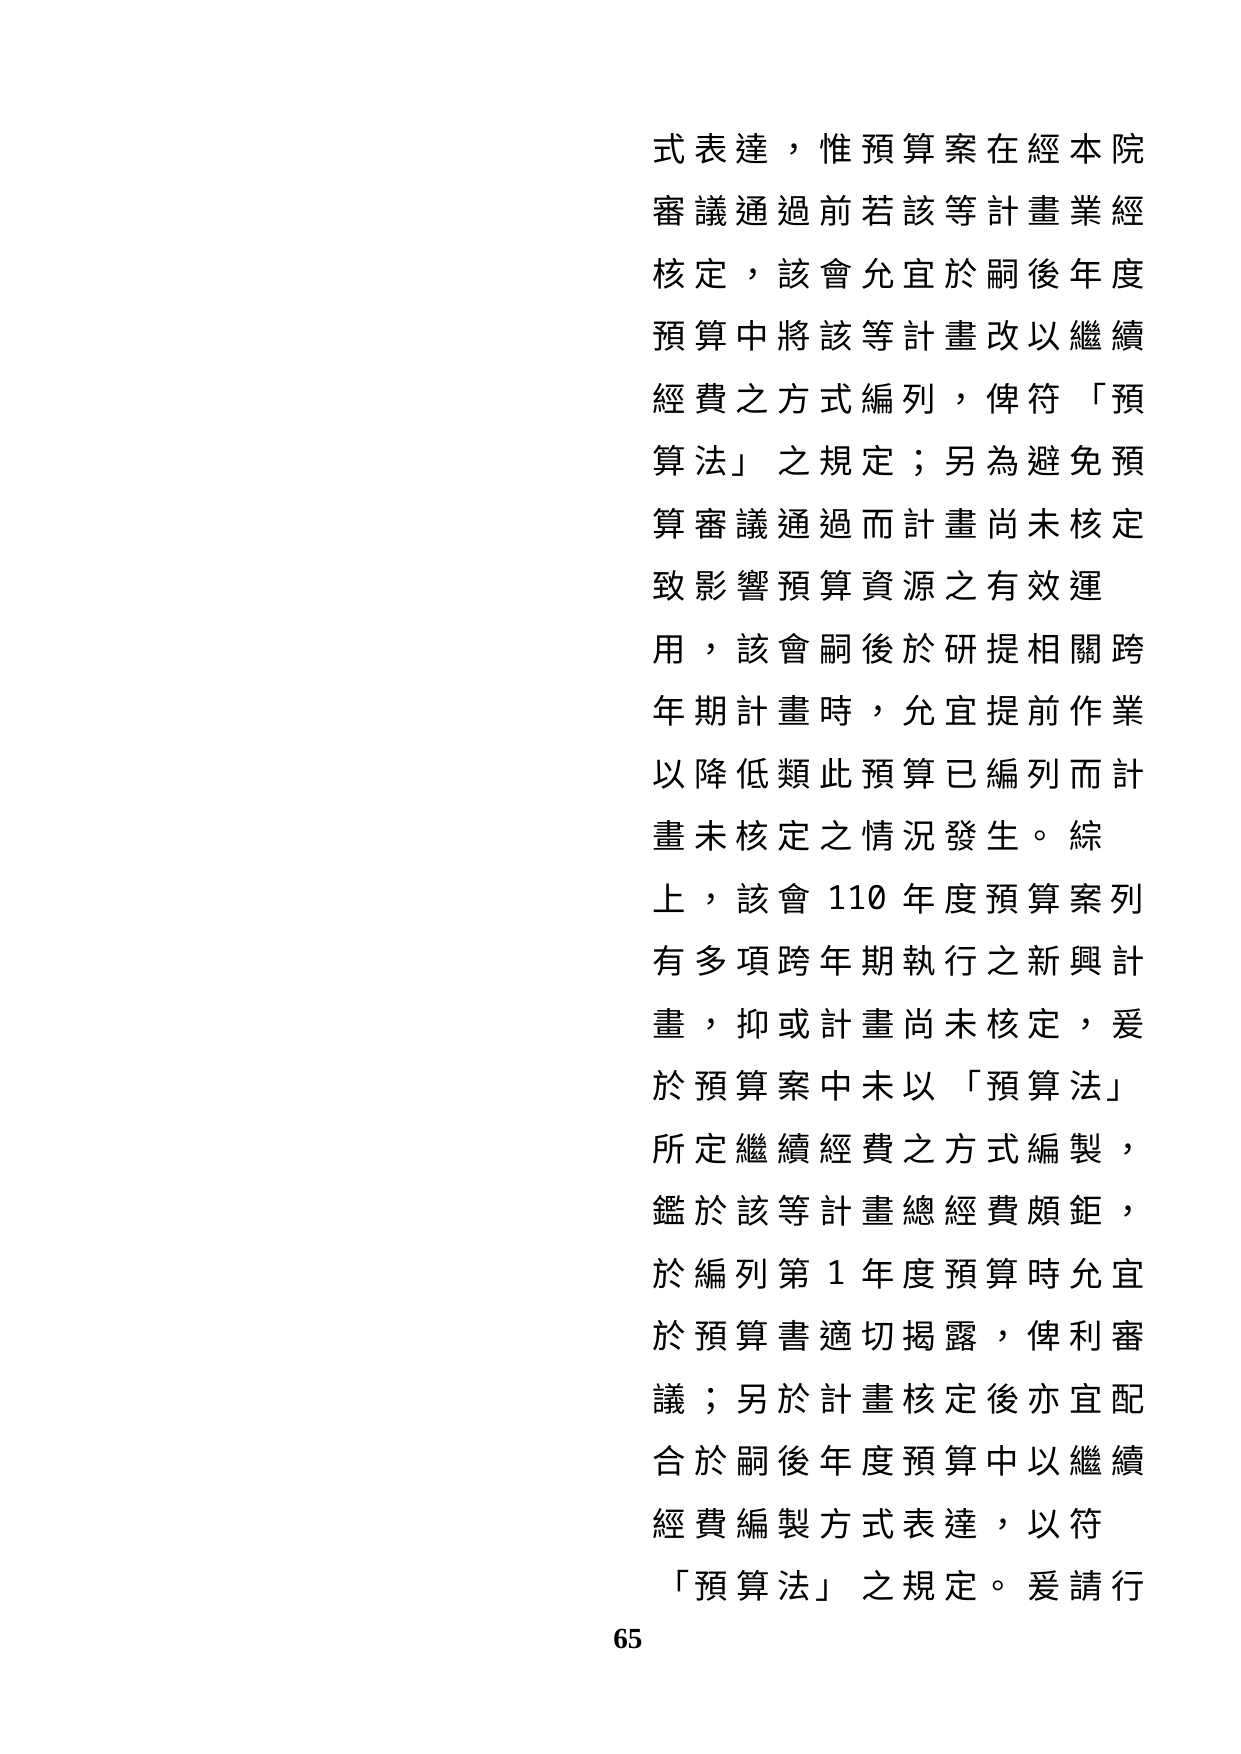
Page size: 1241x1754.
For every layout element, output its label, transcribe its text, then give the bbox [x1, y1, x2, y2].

list 式表達，惟預算案在經本院審議通過前若該等計畫業經核定，該會允宜於嗣後年度預算中將該等計畫改以繼續經費之方式編列，俾符「預算法」之規定；另為避免預算審議通過而計畫尚未核定致影響預算資源之有效運用，該會嗣後於研提相關跨年期計畫時，允宜提前作業以降低類此預算已編列而計畫未核定之情況發生。綜上，該會110年度預算案列有多項跨年期執行之新興計畫，抑或計畫尚未核定，爰於預算案中未以「預算法」所定繼續經費之方式編製，鑑於該等計畫總經費頗鉅，於編列第1年度預算時允宜於預算書適切揭露，俾利審議；另於計畫核定後亦宜配合於嗣後年度預算中以繼續經費編製方式表達，以符「預算法」之規定。爰請行 [430, 105, 1148, 1605]
